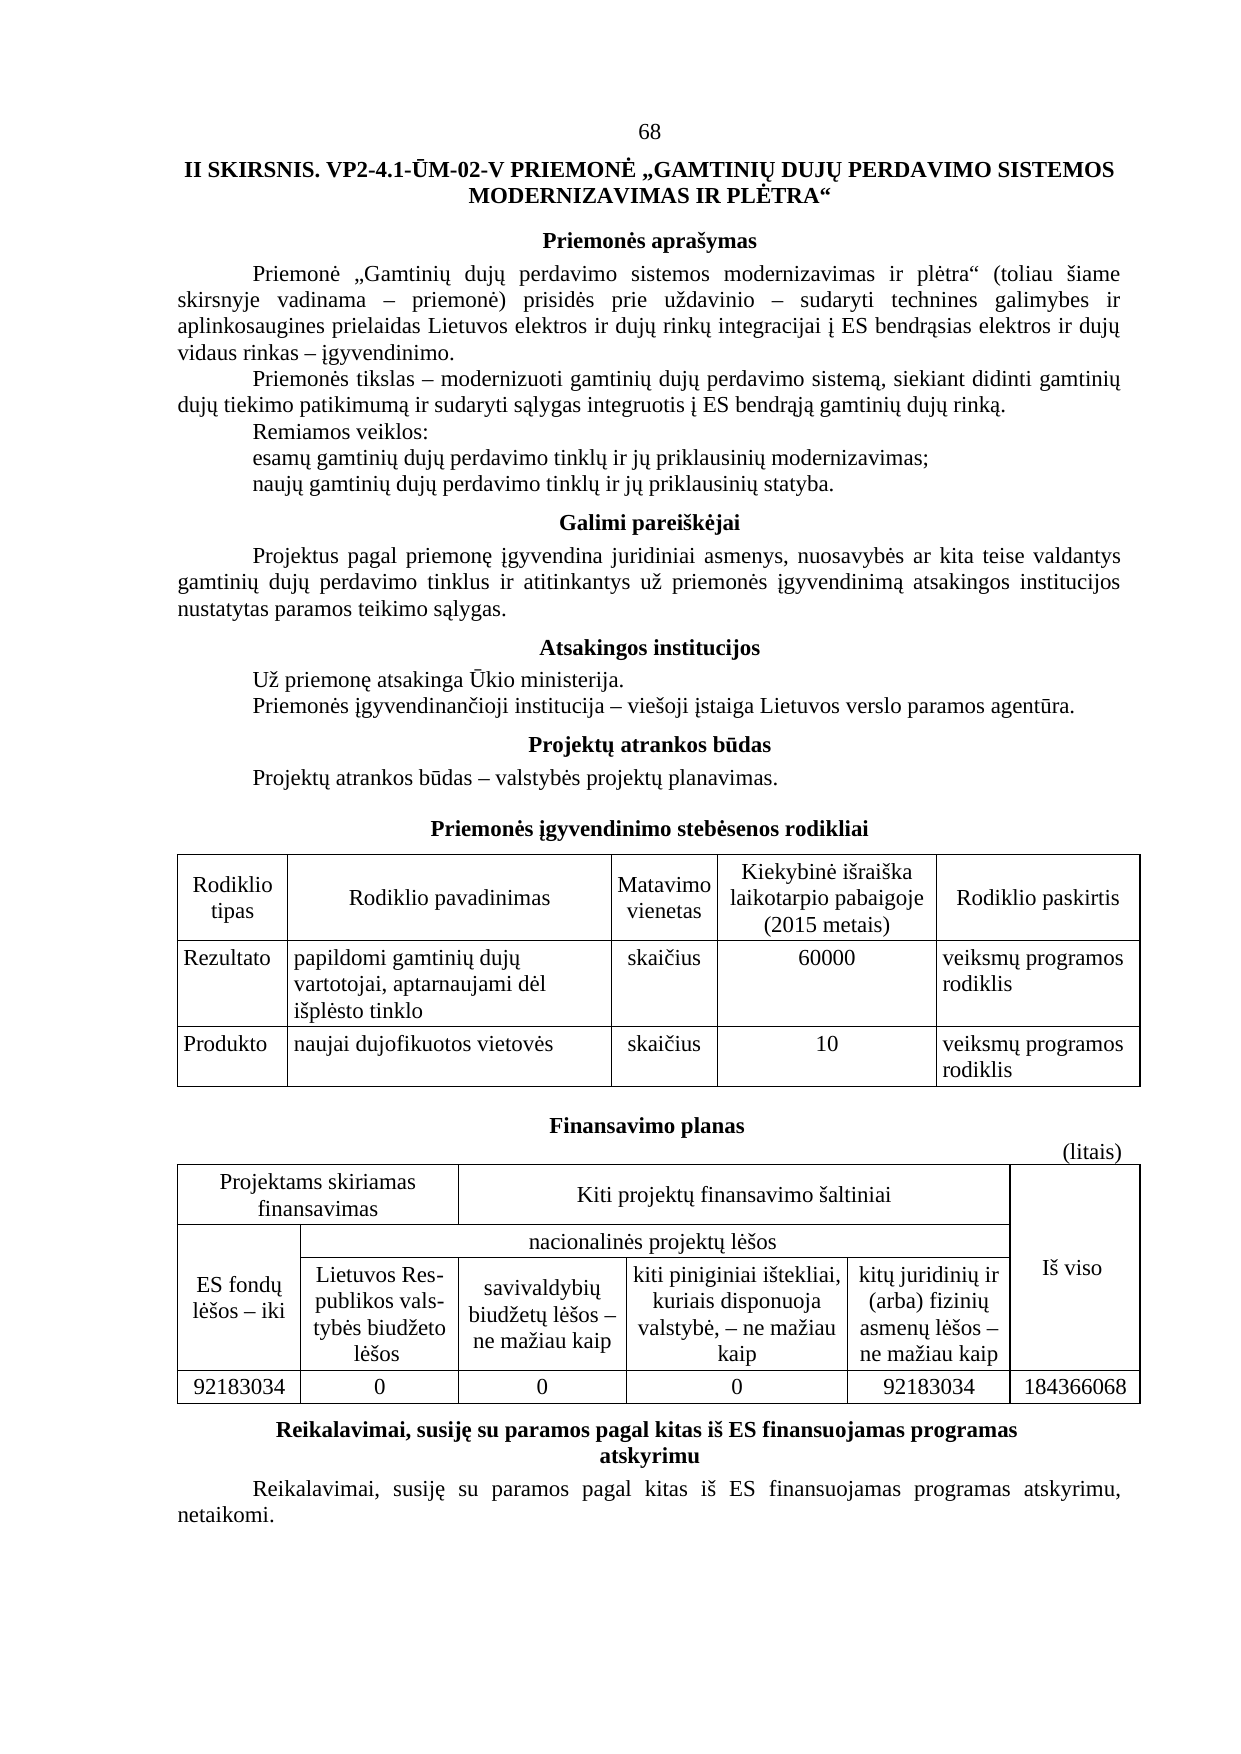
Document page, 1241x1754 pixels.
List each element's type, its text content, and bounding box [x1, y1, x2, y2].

text Projektų atrankos būdas [177, 731, 1122, 758]
table_cell veiksmų programos rodiklis [937, 1027, 1139, 1086]
table_cell nacionalinės projektų lėšos [301, 1225, 1009, 1257]
table_cell 10 [718, 1027, 936, 1086]
table_cell 92183034 [178, 1371, 300, 1403]
text Priemonės įgyvendinančioji institucija – viešoji įstaiga Lietuvos verslo paramos agentūra. [177, 692, 1122, 719]
table_cell veiksmų programos rodiklis [937, 941, 1139, 1026]
table_cell savivaldybių biudžetų lėšos – ne mažiau kaip [459, 1258, 626, 1369]
table_header Kiekybinė išraiška laikotarpio pabaigoje (2015 metais) [718, 855, 936, 940]
text Už priemonę atsakinga Ūkio ministerija. [177, 666, 1122, 692]
table_header Kiti projektų finansavimo šaltiniai [459, 1165, 1009, 1224]
text Reikalavimai, susiję su paramos pagal kitas iš ES finansuojamas programas atskyrimu, netaikomi. [177, 1475, 1122, 1528]
table_cell skaičius [612, 1027, 717, 1086]
text Finansavimo planas [177, 1112, 1122, 1138]
table_cell Produkto [178, 1027, 287, 1086]
text Atsakingos institucijos [177, 633, 1122, 660]
table_cell naujai dujofikuotos vietovės [288, 1027, 611, 1086]
text Remiamos veiklos: [177, 418, 1122, 444]
table_cell kiti piniginiai ištekliai, kuriais disponuoja valstybė, – ne mažiau kaip [627, 1258, 847, 1369]
table_cell 60000 [718, 941, 936, 1026]
table_cell kitų juridinių ir (arba) fizinių asmenų lėšos – ne mažiau kaip [848, 1258, 1009, 1369]
table_cell 0 [627, 1371, 847, 1403]
table_header Rodiklio paskirtis [937, 855, 1139, 940]
text Priemonės įgyvendinimo stebėsenos rodikliai [177, 815, 1122, 842]
text Priemonė „Gamtinių dujų perdavimo sistemos modernizavimas ir plėtra“ (toliau šiame skirsnyje vadinama – priemonė) prisidės prie uždavinio – sudaryti technines galimybes ir aplinkosaugines prielaidas Lietuvos elektros ir dujų rinkų integracijai į ES bendrąsias elektros ir dujų vidaus rinkas – įgyvendinimo. [177, 260, 1122, 365]
text Priemonės tikslas – modernizuoti gamtinių dujų perdavimo sistemą, siekiant didinti gamtinių dujų tiekimo patikimumą ir sudaryti sąlygas integruotis į ES bendrąją gamtinių dujų rinką. [177, 365, 1122, 418]
table_header Rodiklio tipas [178, 855, 287, 940]
table_header Iš viso [1011, 1165, 1139, 1369]
text Priemonės aprašymas [177, 227, 1122, 253]
text naujų gamtinių dujų perdavimo tinklų ir jų priklausinių statyba. [177, 471, 1122, 497]
table_cell Rezultato [178, 941, 287, 1026]
text II SKIRSNIS. VP2-4.1-ŪM-02-V priemonė „GAMTINIŲ DUJŲ PERDAVIMO SISTEMOS MODERNIZAVIMAS IR plėtra“ [177, 156, 1122, 208]
table_cell 0 [301, 1371, 458, 1403]
text esamų gamtinių dujų perdavimo tinklų ir jų priklausinių modernizavimas; [177, 444, 1122, 471]
table_cell Lietuvos Res­publikos vals­ty­bės biudžeto lėšos [301, 1258, 458, 1369]
table_header Matavimo vienetas [612, 855, 717, 940]
table_cell papildomi gamtinių dujų vartotojai, aptarnaujami dėl išplėsto tinklo [288, 941, 611, 1026]
text Projektus pagal priemonę įgyvendina juridiniai asmenys, nuosavybės ar kita teise valdantys gamtinių dujų perdavimo tinklus ir atitinkantys už priemonės įgyvendinimą atsakingos institucijos nustatytas paramos teikimo sąlygas. [177, 542, 1122, 621]
table_cell 0 [459, 1371, 626, 1403]
text Galimi pareiškėjai [177, 509, 1122, 536]
text Reikalavimai, susiję su paramos pagal kitas iš ES finansuojamas programas atskyrimu [177, 1416, 1122, 1469]
text Projektų atrankos būdas – valstybės projektų planavimas. [177, 764, 1122, 790]
table_cell 92183034 [848, 1371, 1009, 1403]
table_cell 184366068 [1011, 1371, 1139, 1403]
table_header Rodiklio pavadinimas [288, 855, 611, 940]
table_cell skaičius [612, 941, 717, 1026]
text (litais) [177, 1138, 1122, 1164]
table_header Projektams skiriamas finansavimas [178, 1165, 458, 1224]
table_cell ES fondų lėšos – iki [178, 1225, 300, 1369]
